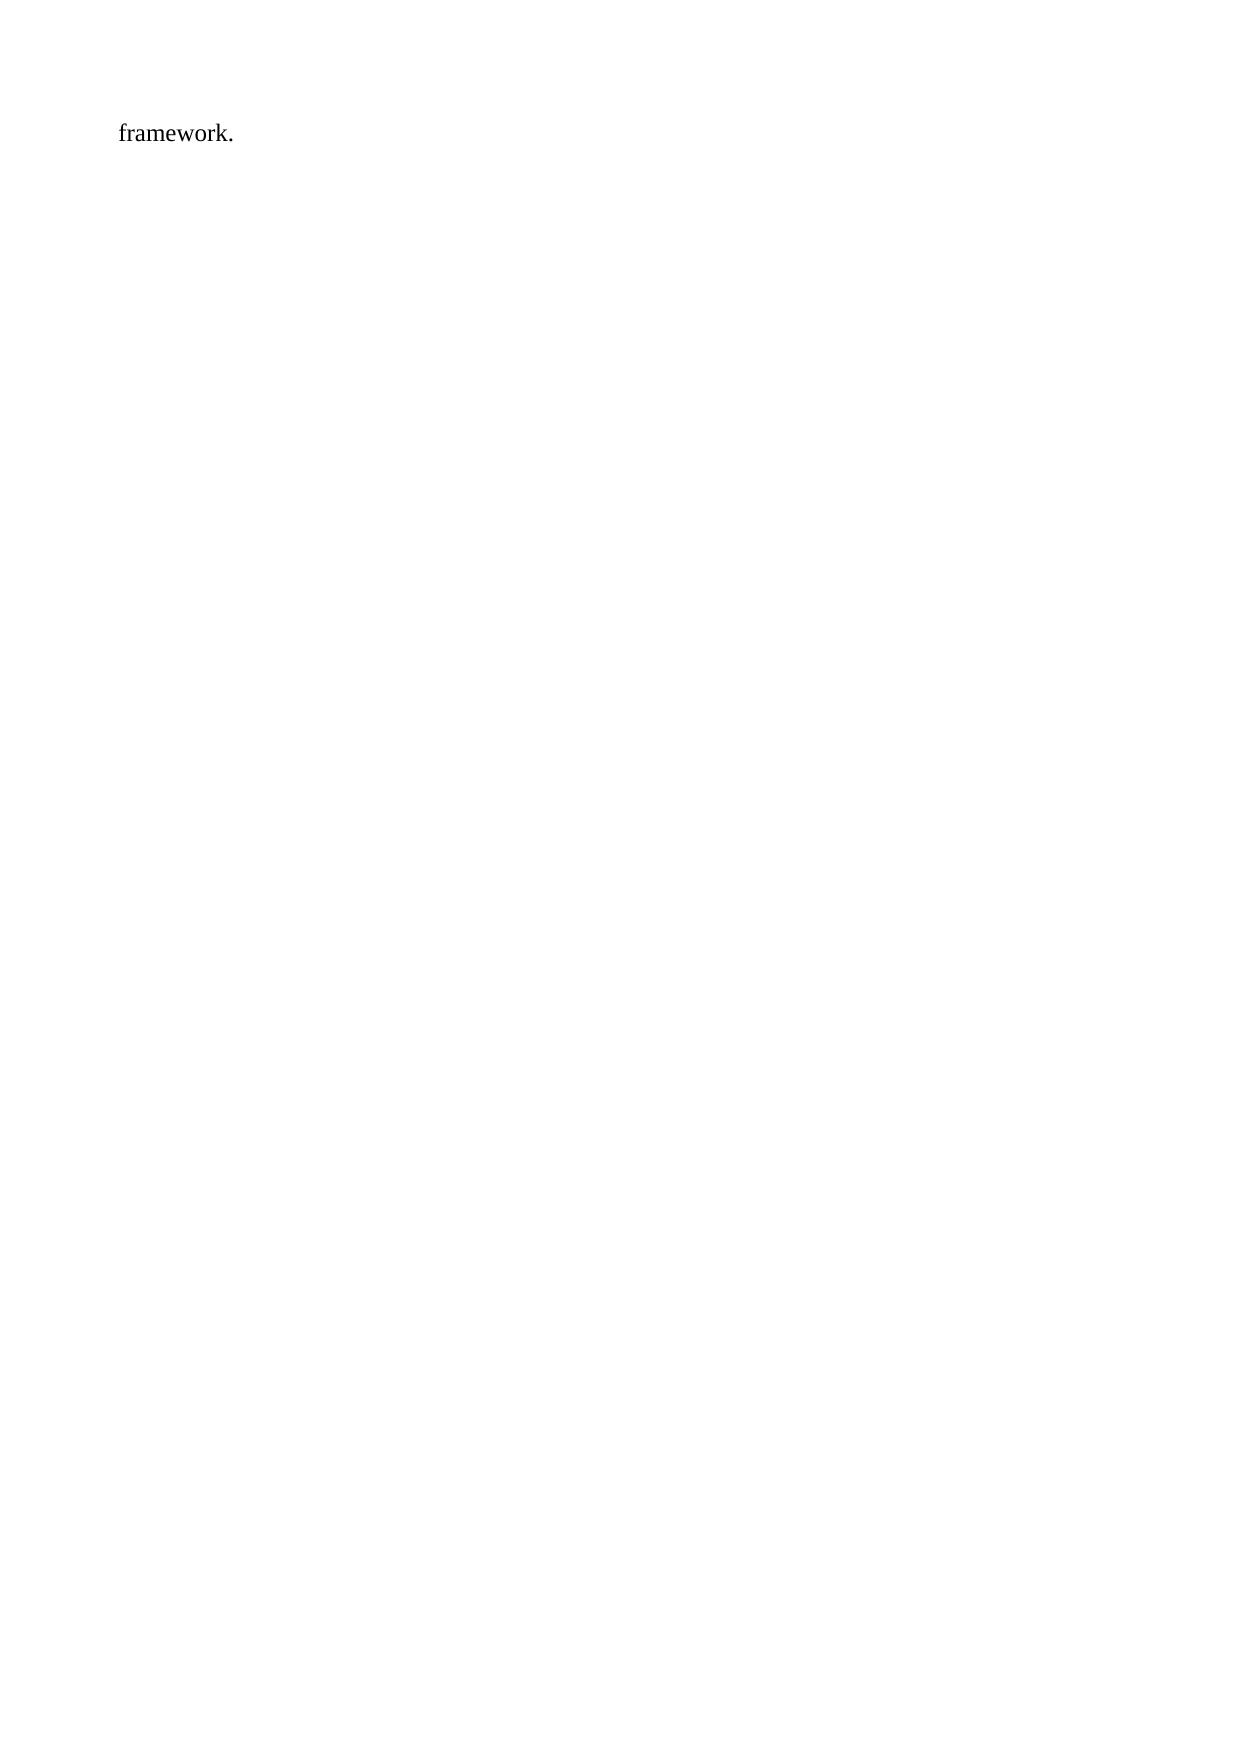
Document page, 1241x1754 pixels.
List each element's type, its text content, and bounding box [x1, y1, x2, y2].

text framework. [118, 118, 1122, 147]
